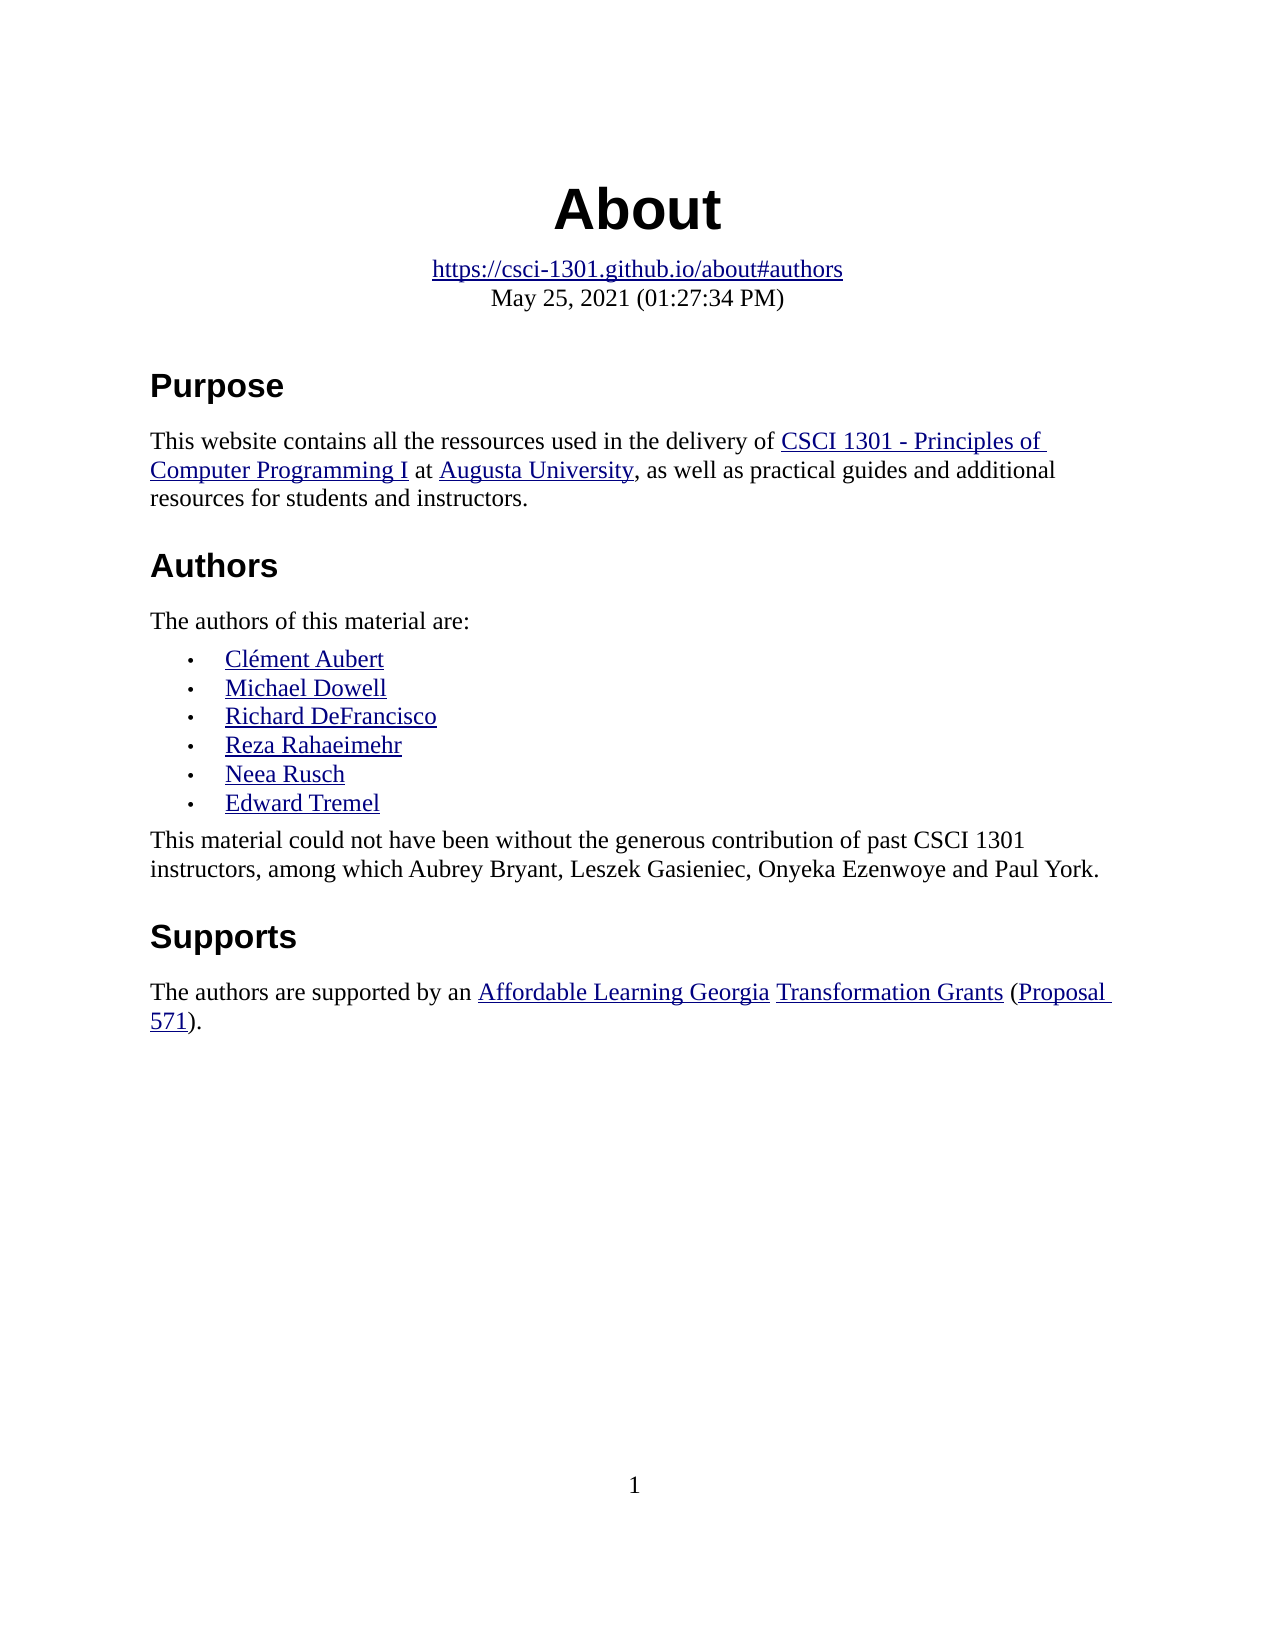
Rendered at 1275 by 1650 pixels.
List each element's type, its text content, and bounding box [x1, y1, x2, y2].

list Michael Dowell [187, 673, 1125, 701]
subtitle Purpose [150, 366, 1125, 404]
subtitle Supports [150, 917, 1125, 956]
list Clément Aubert [187, 644, 1125, 673]
text May 25, 2021 (01:27:34 PM) [150, 283, 1125, 312]
list Edward Tremel [187, 788, 1125, 816]
subtitle Authors [150, 546, 1125, 585]
list Neea Rusch [187, 759, 1125, 788]
title About [150, 175, 1125, 242]
list Richard DeFrancisco [187, 701, 1125, 730]
text This website contains all the ressources used in the delivery of CSCI 1301 - Principles of Computer Programming I at Augusta University, as well as practical guides and additional resources for students and instructors. [150, 426, 1125, 512]
list Reza Rahaeimehr [187, 730, 1125, 759]
text The authors are supported by an Affordable Learning Georgia Transformation Grants (Proposal 571). [150, 977, 1125, 1034]
text The authors of this material are: [150, 606, 1125, 635]
text This material could not have been without the generous contribution of past CSCI 1301 instructors, among which Aubrey Bryant, Leszek Gasieniec, Onyeka Ezenwoye and Paul York. [150, 825, 1125, 883]
text https://csci-1301.github.io/about#authors [150, 254, 1125, 283]
